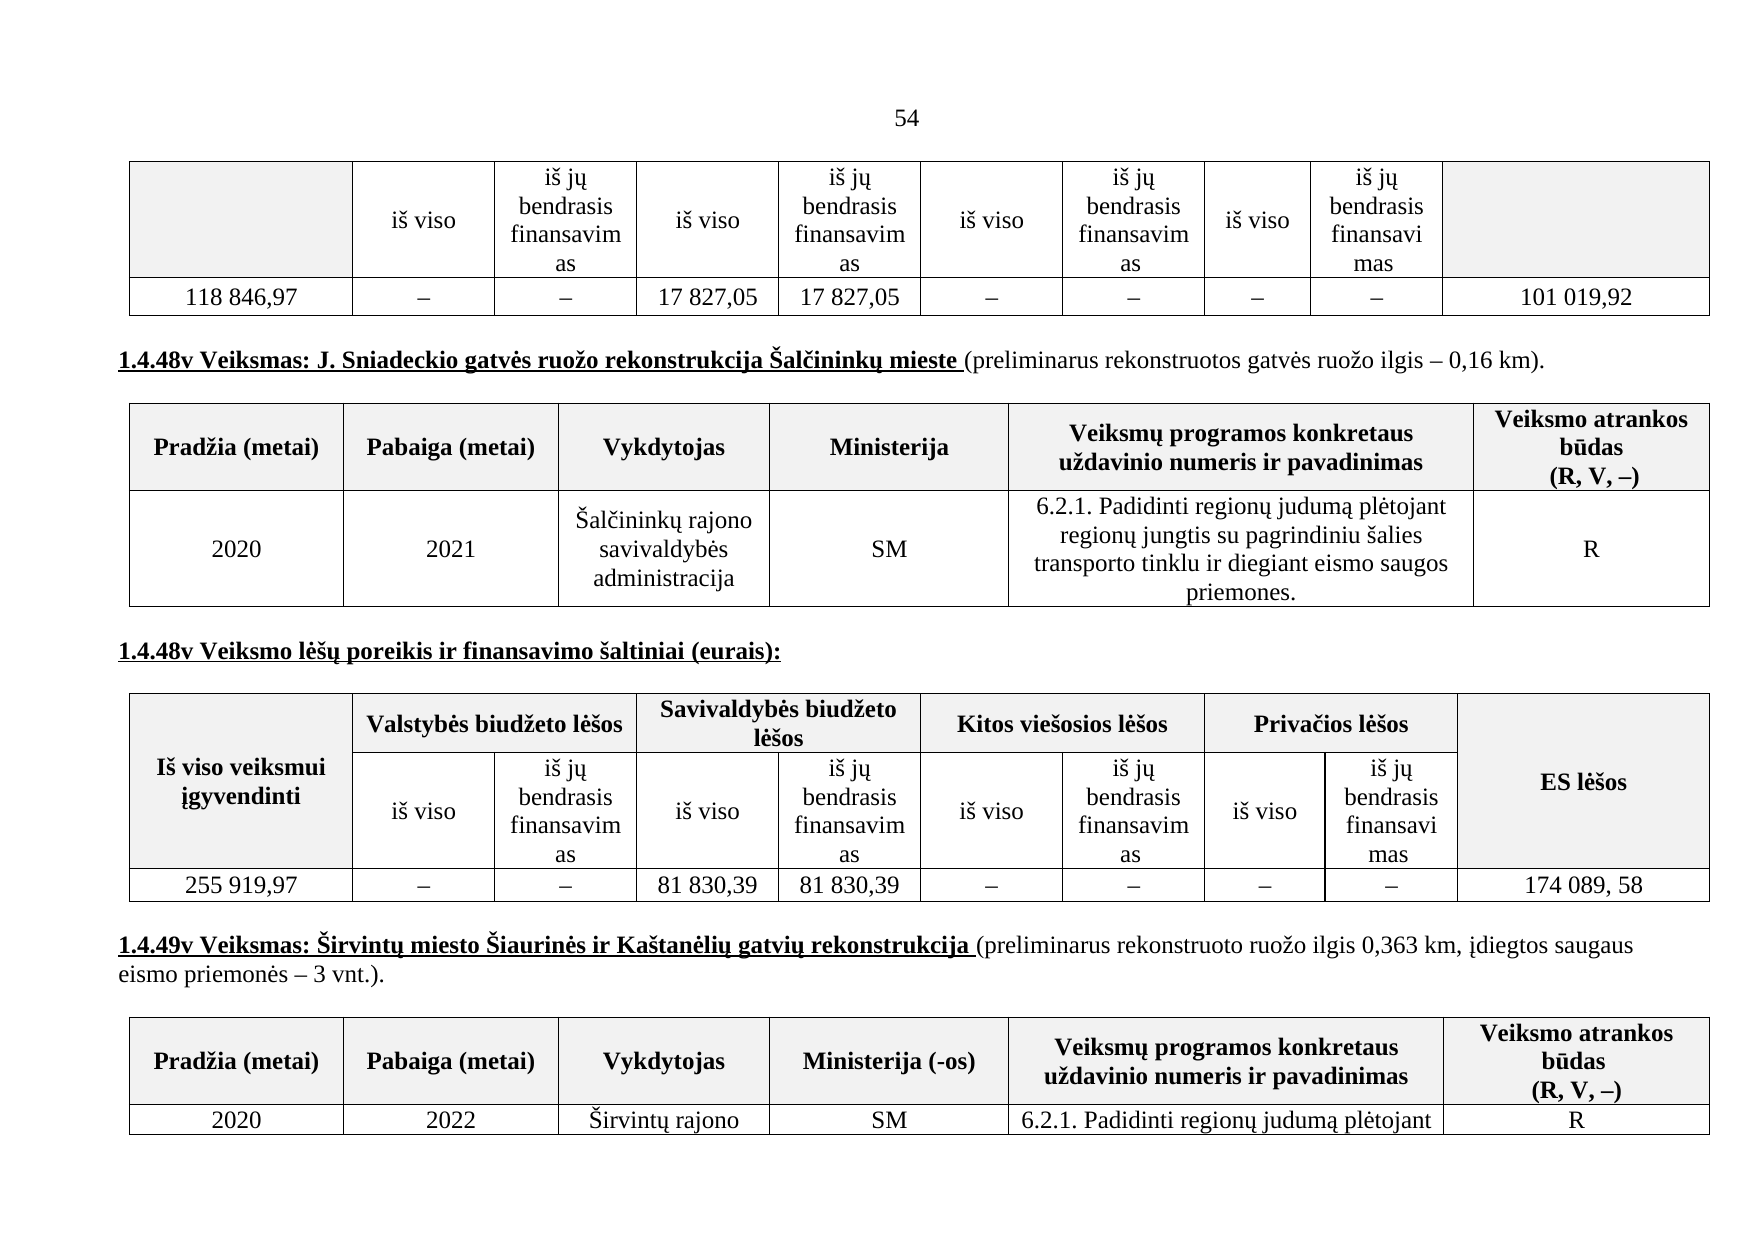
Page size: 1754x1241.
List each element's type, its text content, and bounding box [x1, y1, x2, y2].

table_header Veiksmo atrankos būdas (R, V, –) [1474, 404, 1709, 490]
table_header Pradžia (metai) [130, 1018, 343, 1104]
table_cell 2021 [344, 491, 558, 606]
table_cell – [353, 278, 494, 315]
table_cell – [921, 869, 1062, 901]
table_cell 6.2.1. Padidinti regionų judumą plėtojant regionų jungtis su pagrindiniu šalies transporto tinklu ir diegiant eismo saugos priemones. [1009, 491, 1473, 606]
table_header Pabaiga (metai) [344, 1018, 558, 1104]
table_header Ministerija (-os) [770, 1018, 1008, 1104]
table_header Vykdytojas [559, 1018, 769, 1104]
text 1.4.49v Veiksmas: Širvintų miesto Šiaurinės ir Kaštanėlių gatvių rekonstrukcija (preliminarus rekonstruoto ruožo ilgis 0,363 km, įdiegtos saugaus eismo priemonės – 3 vnt.). [118, 930, 1695, 988]
table_header [1443, 162, 1709, 277]
table_cell Širvintų rajono [559, 1105, 769, 1134]
table_header Vykdytojas [559, 404, 769, 490]
table_cell 81 830,39 [779, 869, 920, 901]
table_cell – [1326, 869, 1457, 901]
text 1.4.48v Veiksmas: J. Sniadeckio gatvės ruožo rekonstrukcija Šalčininkų mieste (preliminarus rekonstruotos gatvės ruožo ilgis – 0,16 km). [118, 345, 1695, 374]
table_cell iš jų bendrasis finansavimas [495, 753, 636, 868]
table_header Privačios lėšos [1205, 694, 1457, 752]
table_cell 101 019,92 [1443, 278, 1709, 315]
table_header Iš viso veiksmui įgyvendinti [130, 694, 352, 868]
table_cell iš viso [637, 753, 778, 868]
table_cell iš jų bendrasis finansavimas [1311, 162, 1442, 277]
table_cell SM [770, 1105, 1008, 1134]
table_cell – [495, 869, 636, 901]
table_header ES lėšos [1458, 694, 1709, 868]
table_cell 6.2.1. Padidinti regionų judumą plėtojant [1009, 1105, 1443, 1134]
table_cell Šalčininkų rajono savivaldybės administracija [559, 491, 769, 606]
table_cell iš viso [637, 162, 778, 277]
table_cell iš viso [1205, 162, 1310, 277]
table_cell – [1063, 278, 1204, 315]
table_cell iš viso [353, 162, 494, 277]
table_cell iš viso [921, 162, 1062, 277]
table_cell – [921, 278, 1062, 315]
table_header Veiksmų programos konkretaus uždavinio numeris ir pavadinimas [1009, 404, 1473, 490]
table_cell 2022 [344, 1105, 558, 1134]
table_cell 255 919,97 [130, 869, 352, 901]
table_header Kitos viešosios lėšos [921, 694, 1204, 752]
table_cell iš jų bendrasis finansavimas [779, 753, 920, 868]
text 1.4.48v Veiksmo lėšų poreikis ir finansavimo šaltiniai (eurais): [118, 636, 1695, 664]
table_cell iš jų bendrasis finansavimas [779, 162, 920, 277]
table_cell 2020 [130, 491, 343, 606]
table_header Savivaldybės biudžeto lėšos [637, 694, 920, 752]
table_cell 17 827,05 [637, 278, 778, 315]
table_cell iš viso [353, 753, 494, 868]
table_cell iš jų bendrasis finansavimas [1326, 753, 1457, 868]
table_cell 174 089, 58 [1458, 869, 1709, 901]
table_cell iš jų bendrasis finansavimas [1063, 162, 1204, 277]
table_cell iš jų bendrasis finansavimas [495, 162, 636, 277]
table_header Veiksmo atrankos būdas (R, V, –) [1444, 1018, 1709, 1104]
table_header Pradžia (metai) [130, 404, 343, 490]
table_cell – [495, 278, 636, 315]
table_header Valstybės biudžeto lėšos [353, 694, 636, 752]
table_header [130, 162, 352, 277]
table_cell iš viso [921, 753, 1062, 868]
table_cell R [1474, 491, 1709, 606]
table_cell iš viso [1205, 753, 1324, 868]
table_cell 2020 [130, 1105, 343, 1134]
table_cell 118 846,97 [130, 278, 352, 315]
table_cell R [1444, 1105, 1709, 1134]
table_cell 81 830,39 [637, 869, 778, 901]
table_header Pabaiga (metai) [344, 404, 558, 490]
table_cell – [1311, 278, 1442, 315]
table_cell – [1205, 278, 1310, 315]
table_cell – [353, 869, 494, 901]
table_cell 17 827,05 [779, 278, 920, 315]
table_header Ministerija [770, 404, 1008, 490]
table_cell – [1205, 869, 1324, 901]
table_cell iš jų bendrasis finansavimas [1063, 753, 1204, 868]
table_header Veiksmų programos konkretaus uždavinio numeris ir pavadinimas [1009, 1018, 1443, 1104]
table_cell – [1063, 869, 1204, 901]
table_cell SM [770, 491, 1008, 606]
